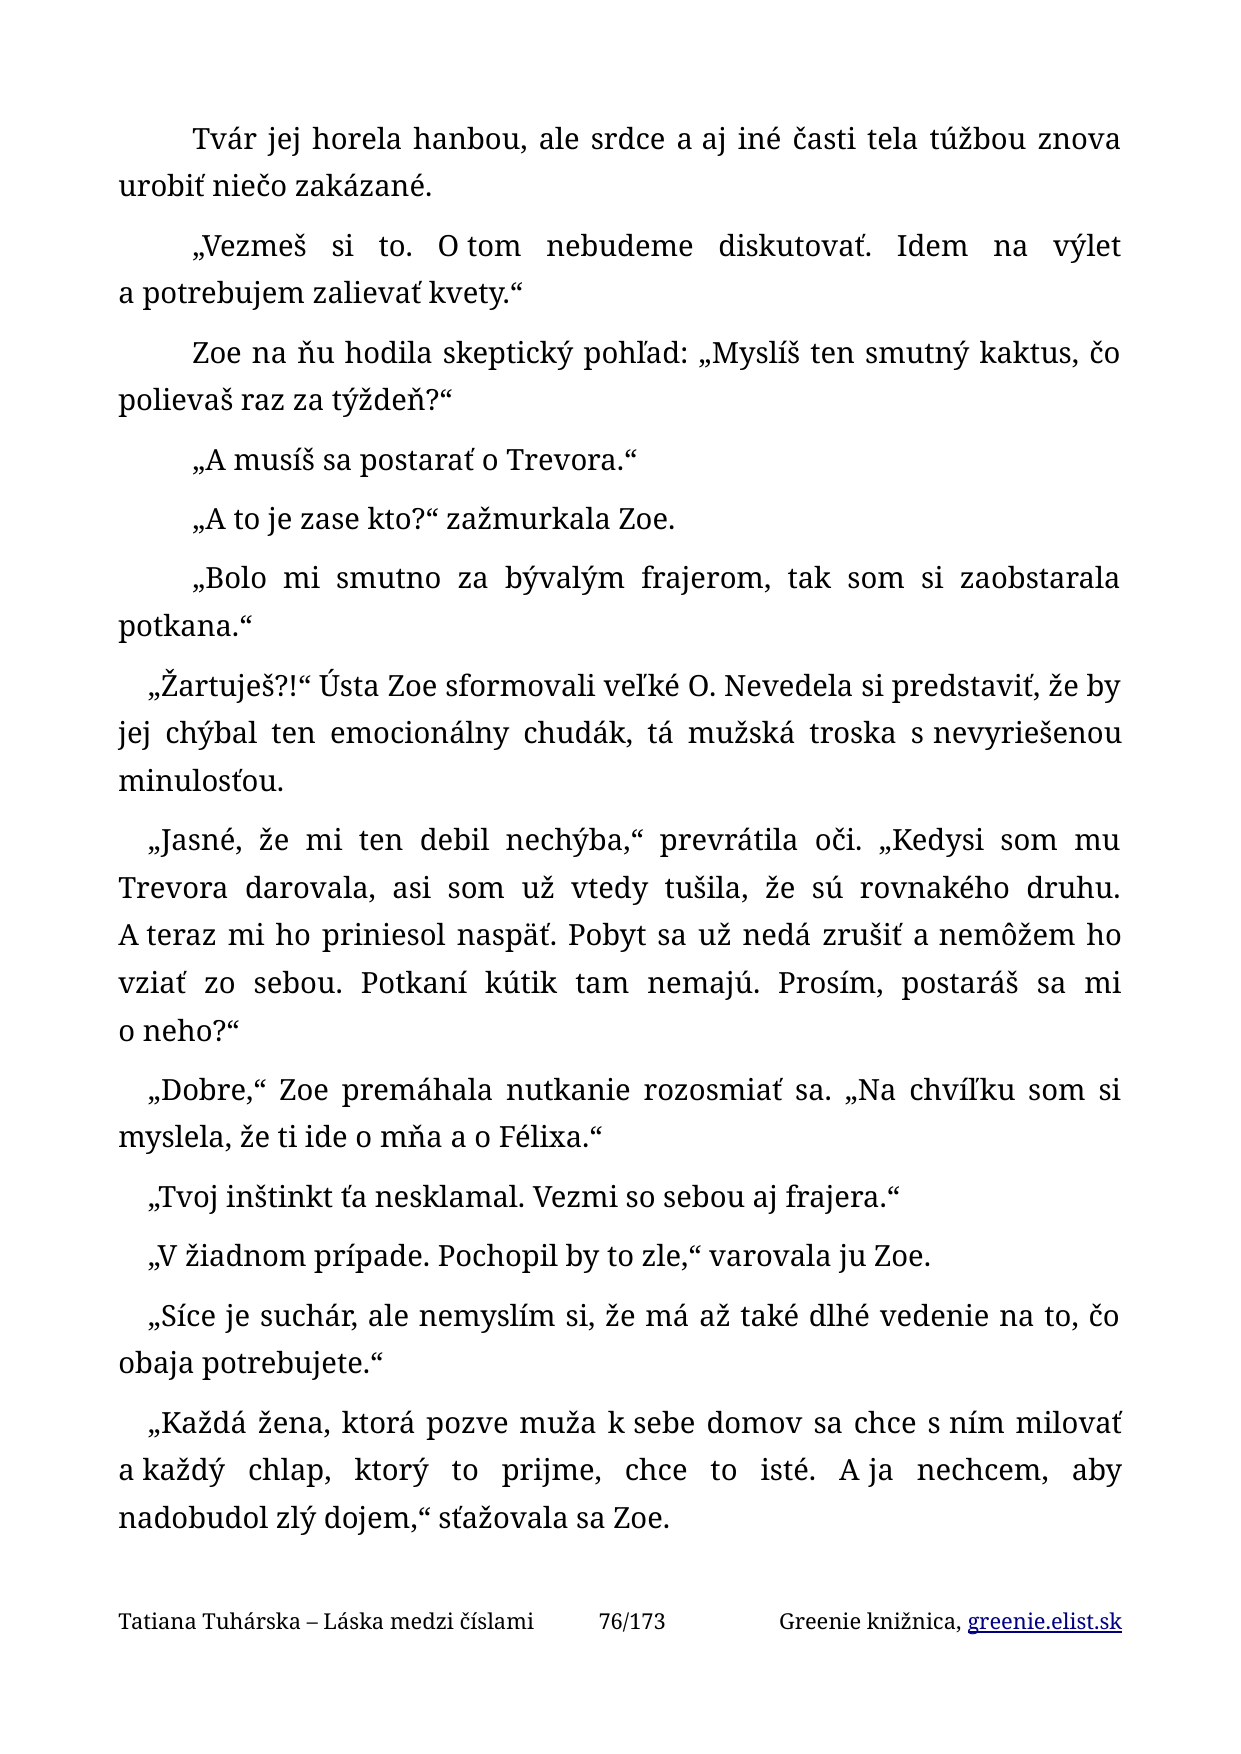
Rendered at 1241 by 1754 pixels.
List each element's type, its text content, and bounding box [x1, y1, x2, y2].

text „Jasné, že mi ten debil nechýba,“ prevrátila oči. „Kedysi som mu Trevora darovala, asi som už vtedy tušila, že sú rovnakého druhu. A teraz mi ho priniesol naspäť. Pobyt sa už nedá zrušiť a nemôžem ho vziať zo sebou. Potkaní kútik tam nemajú. Prosím, postaráš sa mi o neho?“ [118, 819, 1122, 1049]
text Tvár jej horela hanbou, ale srdce a aj iné časti tela túžbou znova urobiť niečo zakázané. [118, 118, 1122, 205]
text „Dobre,“ Zoe premáhala nutkanie rozosmiať sa. „Na chvíľku som si myslela, že ti ide o mňa a o Félixa.“ [118, 1069, 1122, 1156]
text „A to je zase kto?“ zažmurkala Zoe. [118, 498, 1122, 538]
text „Síce je suchár, ale nemyslím si, že má až také dlhé vedenie na to, čo obaja potrebujete.“ [118, 1295, 1122, 1382]
text „Vezmeš si to. O tom nebudeme diskutovať. Idem na výlet a potrebujem zalievať kvety.“ [118, 225, 1122, 312]
text „A musíš sa postarať o Trevora.“ [118, 439, 1122, 479]
text „Tvoj inštinkt ťa nesklamal. Vezmi so sebou aj frajera.“ [118, 1176, 1122, 1216]
text „Žartuješ?!“ Ústa Zoe sformovali veľké O. Nevedela si predstaviť, že by jej chýbal ten emocionálny chudák, tá mužská troska s nevyriešenou minulosťou. [118, 665, 1122, 800]
text „Každá žena, ktorá pozve muža k sebe domov sa chce s ním milovať a každý chlap, ktorý to prijme, chce to isté. A ja nechcem, aby nadobudol zlý dojem,“ sťažovala sa Zoe. [118, 1402, 1122, 1537]
text Zoe na ňu hodila skeptický pohľad: „Myslíš ten smutný kaktus, čo polievaš raz za týždeň?“ [118, 332, 1122, 419]
text „Bolo mi smutno za bývalým frajerom, tak som si zaobstarala potkana.“ [118, 558, 1122, 645]
text „V žiadnom prípade. Pochopil by to zle,“ varovala ju Zoe. [118, 1236, 1122, 1275]
